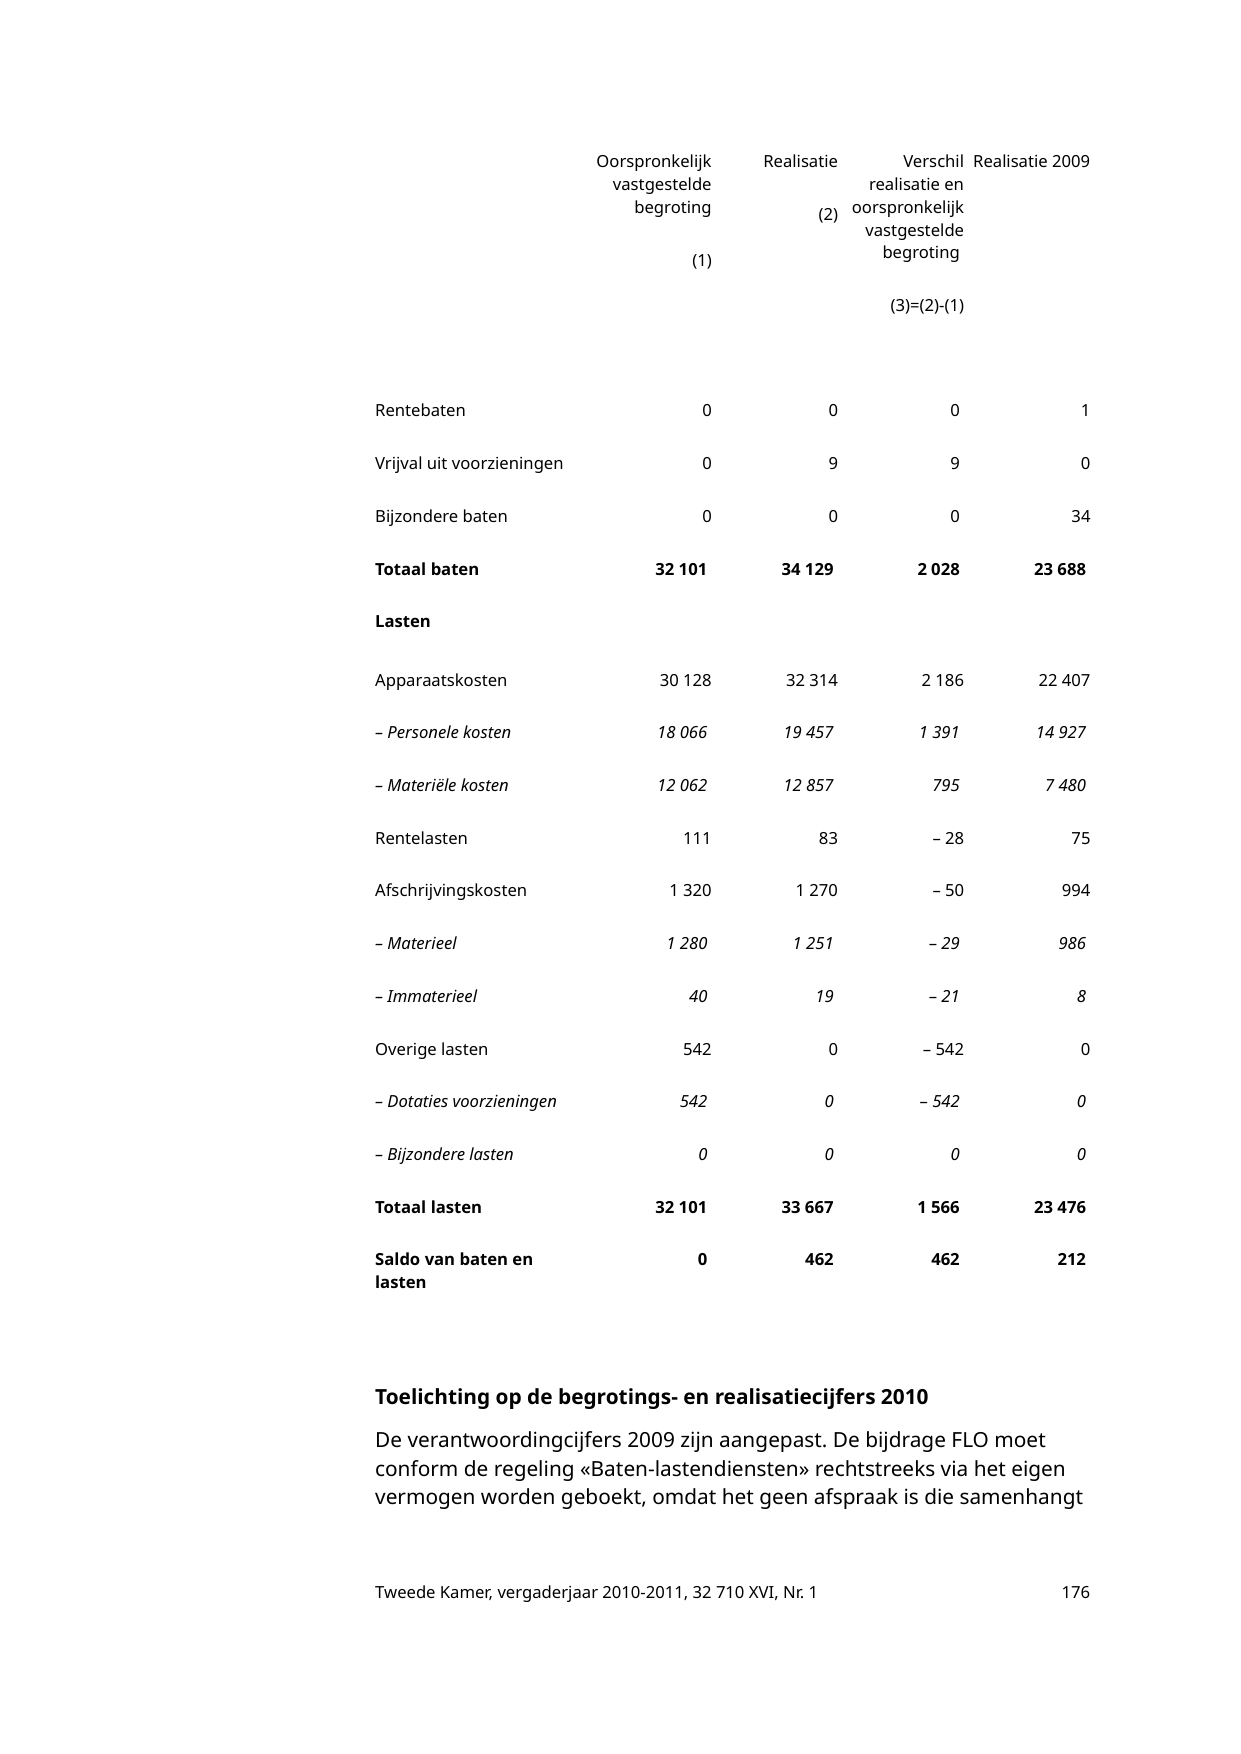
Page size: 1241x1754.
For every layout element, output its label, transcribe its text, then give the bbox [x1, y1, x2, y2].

table_cell [838, 346, 964, 399]
table_cell 994 [964, 879, 1090, 932]
table_cell 0 [838, 504, 964, 557]
table_cell – Bijzondere lasten [375, 1143, 585, 1195]
table_cell – 21 [838, 985, 964, 1037]
table_cell Bijzondere baten [375, 504, 585, 557]
table_cell – 542 [838, 1090, 964, 1143]
table_cell 795 [838, 774, 964, 826]
table_cell 33 667 [711, 1195, 838, 1248]
table_cell 1 391 [838, 721, 964, 774]
table_cell 34 129 [711, 557, 838, 610]
table_cell Rentelasten [375, 826, 585, 879]
table_cell [964, 610, 1090, 668]
table_cell 0 [585, 1248, 711, 1323]
table_cell 14 927 [964, 721, 1090, 774]
table_cell 0 [838, 399, 964, 452]
table_cell 8 [964, 985, 1090, 1037]
table_cell Saldo van baten en lasten [375, 1248, 585, 1323]
table_cell 0 [711, 1090, 838, 1143]
table_cell 9 [838, 452, 964, 504]
table_cell 40 [585, 985, 711, 1037]
table_cell 0 [964, 1143, 1090, 1195]
table_cell [375, 346, 585, 399]
table_cell – 542 [838, 1037, 964, 1090]
table_cell – Materiële kosten [375, 774, 585, 826]
table_cell – Dotaties voorzieningen [375, 1090, 585, 1143]
table_cell Overige lasten [375, 1037, 585, 1090]
table_cell 542 [585, 1090, 711, 1143]
table_cell [838, 610, 964, 668]
table_cell 462 [711, 1248, 838, 1323]
text De verantwoordingcijfers 2009 zijn aangepast. De bijdrage FLO moet conform de regeling «Baten-lastendiensten» rechtstreeks via het eigen vermogen worden geboekt, omdat het geen afspraak is die samenhangt [375, 1425, 1090, 1511]
table_cell Rentebaten [375, 399, 585, 452]
table_cell 32 101 [585, 557, 711, 610]
table_cell 34 [964, 504, 1090, 557]
table_cell [711, 346, 838, 399]
table_cell 0 [964, 1037, 1090, 1090]
table_cell 23 476 [964, 1195, 1090, 1248]
table_cell 0 [964, 1090, 1090, 1143]
table_cell [711, 610, 838, 668]
table_cell 0 [585, 1143, 711, 1195]
table_cell 212 [964, 1248, 1090, 1323]
table_cell 111 [585, 826, 711, 879]
table_cell 1 280 [585, 932, 711, 984]
table_cell 1 [964, 399, 1090, 452]
table_cell 1 270 [711, 879, 838, 932]
table_cell – Immaterieel [375, 985, 585, 1037]
table_cell Lasten [375, 610, 585, 668]
table_cell 0 [711, 1037, 838, 1090]
table_cell 462 [838, 1248, 964, 1323]
table_cell – 50 [838, 879, 964, 932]
table_cell – 29 [838, 932, 964, 984]
table_cell – 28 [838, 826, 964, 879]
table_cell [964, 346, 1090, 399]
table_cell 19 [711, 985, 838, 1037]
table_cell [585, 346, 711, 399]
table_cell 0 [585, 504, 711, 557]
table_cell 1 566 [838, 1195, 964, 1248]
table_cell Totaal lasten [375, 1195, 585, 1248]
table_cell 1 251 [711, 932, 838, 984]
table_cell Afschrijvingskosten [375, 879, 585, 932]
table_cell 0 [711, 399, 838, 452]
table_cell 2 186 [838, 668, 964, 721]
table_cell 18 066 [585, 721, 711, 774]
text Toelichting op de begrotings- en realisatiecijfers 2010 [375, 1382, 1090, 1410]
table_cell [585, 610, 711, 668]
table_cell 0 [585, 399, 711, 452]
table_cell 30 128 [585, 668, 711, 721]
table_cell 0 [711, 1143, 838, 1195]
table_cell 0 [585, 452, 711, 504]
table_cell 542 [585, 1037, 711, 1090]
table_cell 2 028 [838, 557, 964, 610]
table_cell Totaal baten [375, 557, 585, 610]
table_cell 32 314 [711, 668, 838, 721]
table_cell 12 857 [711, 774, 838, 826]
table_header Oorspronkelijk vastgestelde begroting (1) [585, 150, 711, 346]
table_header Realisatie (2) [711, 150, 838, 346]
table_header Verschil realisatie en oorspronkelijk vastgestelde begroting (3)=(2)-(1) [838, 150, 964, 346]
table_cell Apparaatskosten [375, 668, 585, 721]
table_cell 0 [964, 452, 1090, 504]
table_cell 0 [711, 504, 838, 557]
table_cell – Personele kosten [375, 721, 585, 774]
table_header Realisatie 2009 [964, 150, 1090, 346]
table_header [375, 150, 585, 346]
table_cell 986 [964, 932, 1090, 984]
table_cell 22 407 [964, 668, 1090, 721]
table_cell 75 [964, 826, 1090, 879]
table_cell – Materieel [375, 932, 585, 984]
table_cell 7 480 [964, 774, 1090, 826]
table_cell 32 101 [585, 1195, 711, 1248]
table_cell Vrijval uit voorzieningen [375, 452, 585, 504]
table_cell 1 320 [585, 879, 711, 932]
table_cell 12 062 [585, 774, 711, 826]
table_cell 0 [838, 1143, 964, 1195]
table_cell 19 457 [711, 721, 838, 774]
table_cell 83 [711, 826, 838, 879]
table_cell 9 [711, 452, 838, 504]
table_cell 23 688 [964, 557, 1090, 610]
